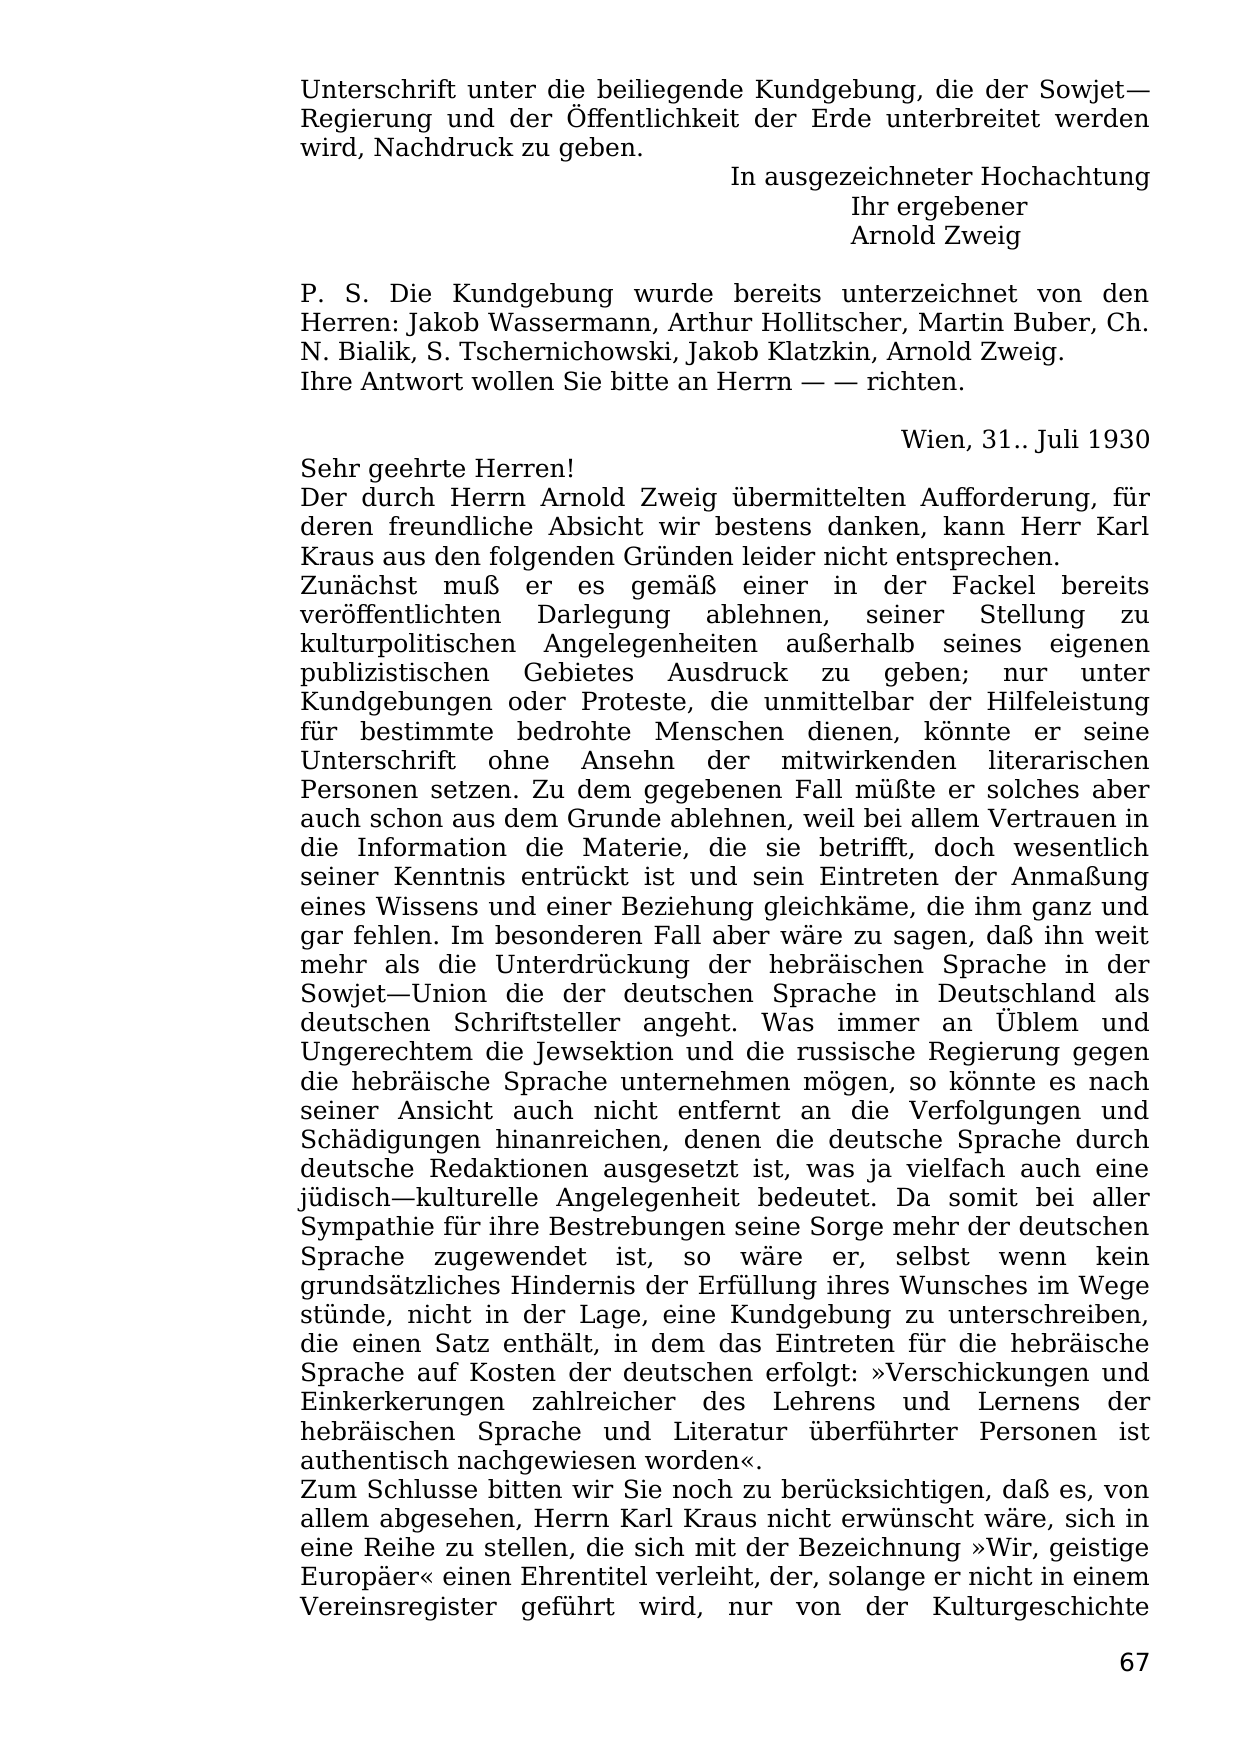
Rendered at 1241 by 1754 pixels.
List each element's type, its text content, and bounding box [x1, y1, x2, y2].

text In ausgezeichneter Hochachtung [300, 162, 1151, 192]
text Ihre Antwort wollen Sie bitte an Herrn — — richten. [300, 367, 1151, 396]
text Unterschrift unter die beiliegende Kundgebung, die der Sowjet—Regierung und der Öffentlichkeit der Erde unterbreitet werden wird, Nachdruck zu geben. [300, 75, 1151, 162]
text Sehr geehrte Herren! [300, 454, 1151, 483]
text Zum Schlusse bitten wir Sie noch zu berücksichtigen, daß es, von allem abgesehen, Herrn Karl Kraus nicht erwünscht wäre, sich in eine Reihe zu stellen, die sich mit der Bezeichnung »Wir, geistige Europäer« einen Ehrentitel verleiht, der, solange er nicht in einem Vereinsregister geführt wird, nur von der Kulturgeschichte [300, 1475, 1151, 1621]
text Wien, 31.. Juli 1930 [150, 425, 1151, 454]
text Der durch Herrn Arnold Zweig übermittelten Aufforderung, für deren freundliche Absicht wir bestens danken, kann Herr Karl Kraus aus den folgenden Gründen leider nicht entsprechen. [300, 483, 1151, 571]
text Ihr ergebener [300, 192, 1151, 221]
text Zunächst muß er es gemäß einer in der Fackel bereits veröffentlichten Darlegung ablehnen, seiner Stellung zu kulturpolitischen Angelegenheiten außerhalb seines eigenen publizistischen Gebietes Ausdruck zu geben; nur unter Kundgebungen oder Proteste, die unmittelbar der Hilfeleistung für bestimmte bedrohte Menschen dienen, könnte er seine Unterschrift ohne Ansehn der mitwirkenden literarischen Personen setzen. Zu dem gegebenen Fall müßte er solches aber auch schon aus dem Grunde ablehnen, weil bei allem Vertrauen in die Information die Materie, die sie betrifft, doch wesentlich seiner Kenntnis entrückt ist und sein Eintreten der Anmaßung eines Wissens und einer Beziehung gleichkäme, die ihm ganz und gar fehlen. Im besonderen Fall aber wäre zu sagen, daß ihn weit mehr als die Unterdrückung der hebräischen Sprache in der Sowjet—Union die der deutschen Sprache in Deutschland als deutschen Schriftsteller angeht. Was immer an Üblem und Ungerechtem die Jewsektion und die russische Regierung gegen die hebräische Sprache unternehmen mögen, so könnte es nach seiner Ansicht auch nicht entfernt an die Verfolgungen und Schädigungen hinanreichen, denen die deutsche Sprache durch deutsche Redaktionen ausgesetzt ist, was ja vielfach auch eine jüdisch—kulturelle Angelegenheit bedeutet. Da somit bei aller Sympathie für ihre Bestrebungen seine Sorge mehr der deutschen Sprache zugewendet ist, so wäre er, selbst wenn kein grundsätzliches Hindernis der Erfüllung ihres Wunsches im Wege stünde, nicht in der Lage, eine Kundgebung zu unterschreiben, die einen Satz enthält, in dem das Eintreten für die hebräische Sprache auf Kosten der deutschen erfolgt: »Verschickungen und Einkerkerungen zahlreicher des Lehrens und Lernens der hebräischen Sprache und Literatur überführter Personen ist authentisch nachgewiesen worden«. [300, 571, 1151, 1475]
text P. S. Die Kundgebung wurde bereits unterzeichnet von den Herren: Jakob Wassermann, Arthur Hollitscher, Martin Buber, Ch. N. Bialik, S. Tschernichowski, Jakob Klatzkin, Arnold Zweig. [300, 279, 1151, 367]
text Arnold Zweig [300, 221, 1151, 250]
